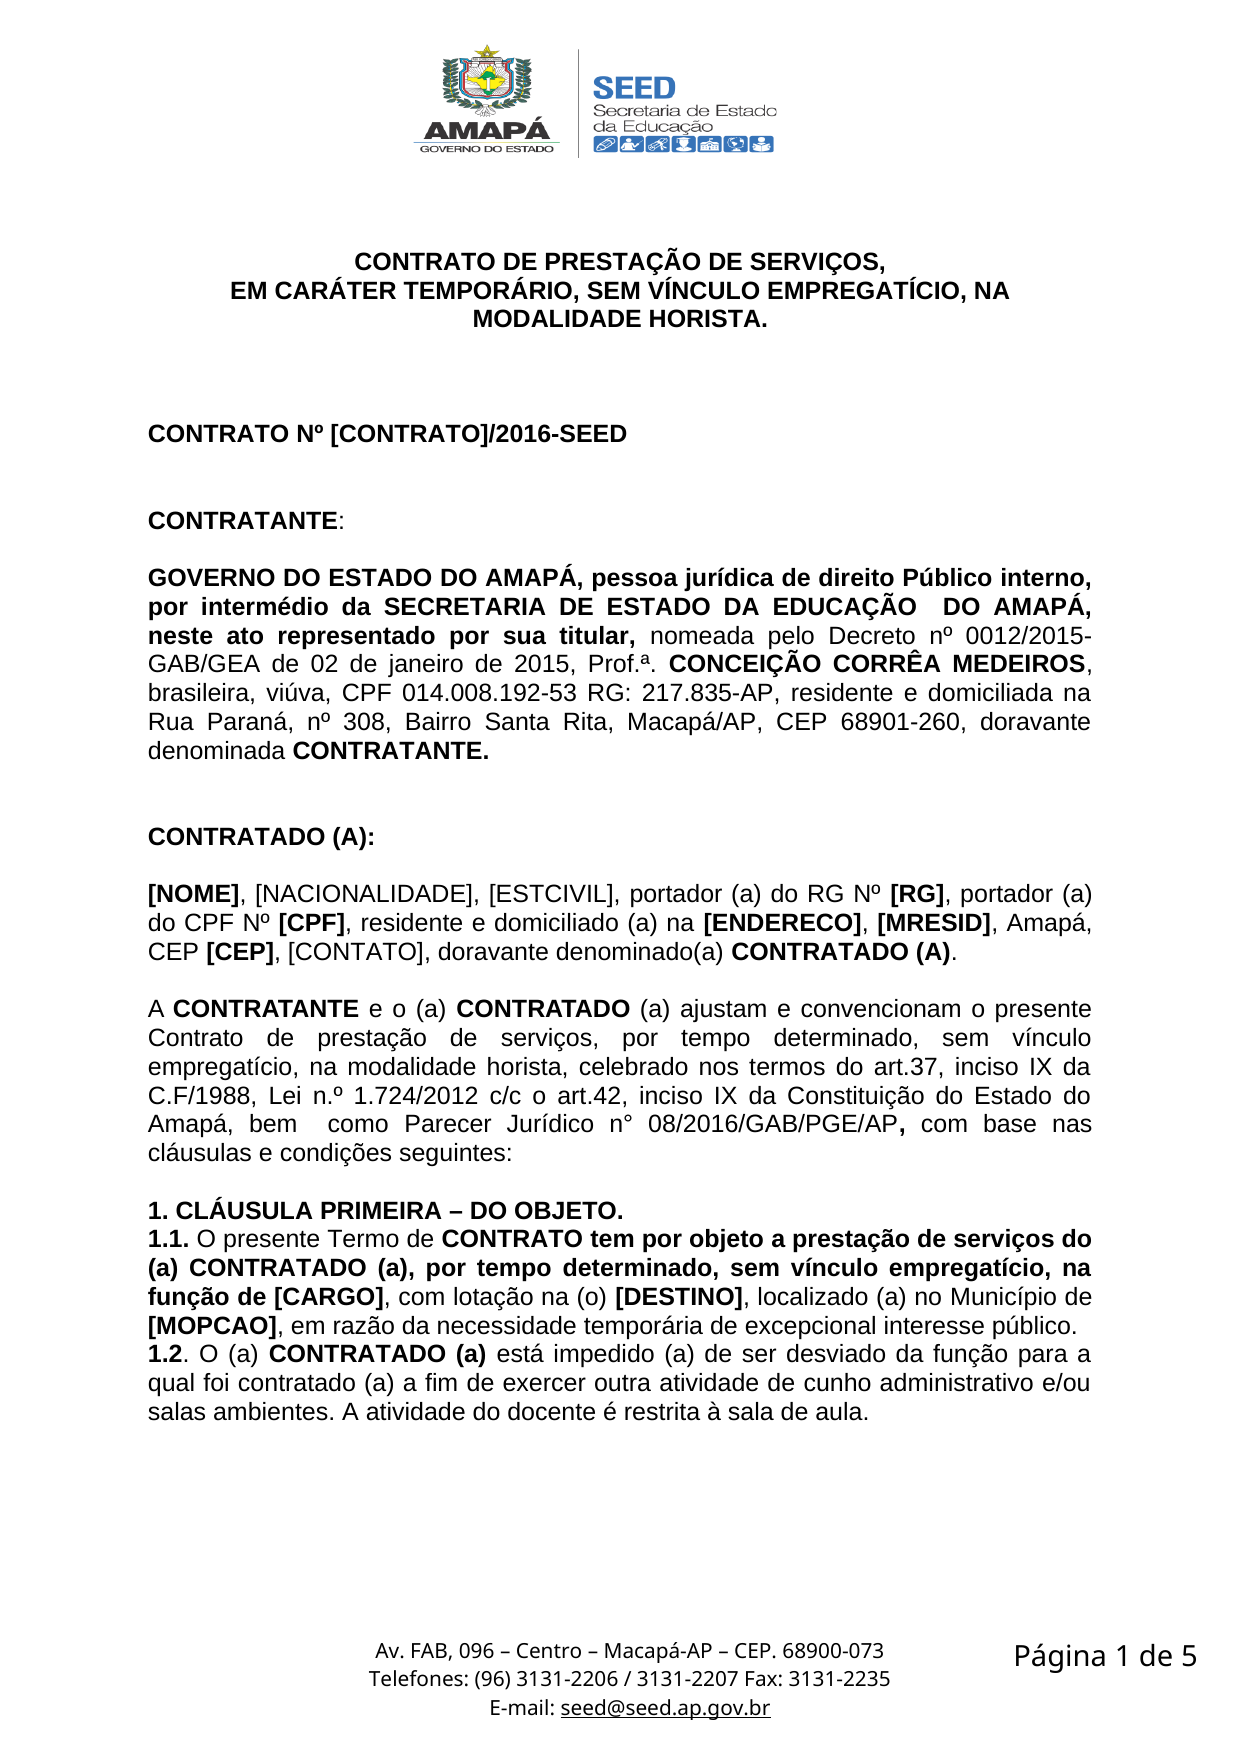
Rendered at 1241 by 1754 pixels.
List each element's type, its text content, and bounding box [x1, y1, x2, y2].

text CONTRATO DE PRESTAÇÃO DE SERVIÇOS, [148, 247, 1093, 276]
text CONTRATO Nº [CONTRATO]/2016-SEED [148, 419, 1093, 448]
text [NOME], [NACIONALIDADE], [ESTCIVIL], portador (a) do RG Nº [RG], portador (a) do CPF Nº [CPF], residente e domiciliado (a) na [ENDERECO], [MRESID], Amapá, CEP [CEP], [CONTATO], doravante denominado(a) CONTRATADO (A). [148, 879, 1093, 966]
text GOVERNO DO ESTADO DO AMAPÁ, pessoa jurídica de direito Público interno, por intermédio da SECRETARIA DE ESTADO DA EDUCAÇÃO DO AMAPÁ, neste ato representado por sua titular, nomeada pelo Decreto nº 0012/2015-GAB/GEA de 02 de janeiro de 2015, Prof.ª. CONCEIÇÃO CORRÊA MEDEIROS, brasileira, viúva, CPF 014.008.192-53 RG: 217.835-AP, residente e domiciliada na Rua Paraná, nº 308, Bairro Santa Rita, Macapá/AP, CEP 68901-260, doravante denominada CONTRATANTE. [148, 563, 1093, 764]
text 1. CLÁUSULA PRIMEIRA – DO OBJETO. [148, 1196, 1093, 1224]
text 1.2. O (a) CONTRATADO (a) está impedido (a) de ser desviado da função para a qual foi contratado (a) a fim de exercer outra atividade de cunho administrativo e/ou salas ambientes. A atividade do docente é restrita à sala de aula. [148, 1339, 1093, 1426]
text CONTRATADO (A): [148, 822, 1093, 851]
subtitle 1.1. O presente Termo de CONTRATO tem por objeto a prestação de serviços do (a) CONTRATADO (a), por tempo determinado, sem vínculo empregatício, na função de [CARGO], com lotação na (o) [DESTINO], localizado (a) no Município de [MOPCAO], em razão da necessidade temporária de excepcional interesse público. [148, 1224, 1093, 1339]
text EM CARÁTER TEMPORÁRIO, SEM VÍNCULO EMPREGATÍCIO, NA MODALIDADE HORISTA. [148, 276, 1093, 333]
text A CONTRATANTE e o (a) CONTRATADO (a) ajustam e convencionam o presente Contrato de prestação de serviços, por tempo determinado, sem vínculo empregatício, na modalidade horista, celebrado nos termos do art.37, inciso IX da C.F/1988, Lei n.º 1.724/2012 c/c o art.42, inciso IX da Constituição do Estado do Amapá, bem como Parecer Jurídico n° 08/2016/GAB/PGE/AP, com base nas cláusulas e condições seguintes: [148, 994, 1093, 1167]
text CONTRATANTE: [148, 506, 1093, 534]
picture [413, 44, 777, 158]
